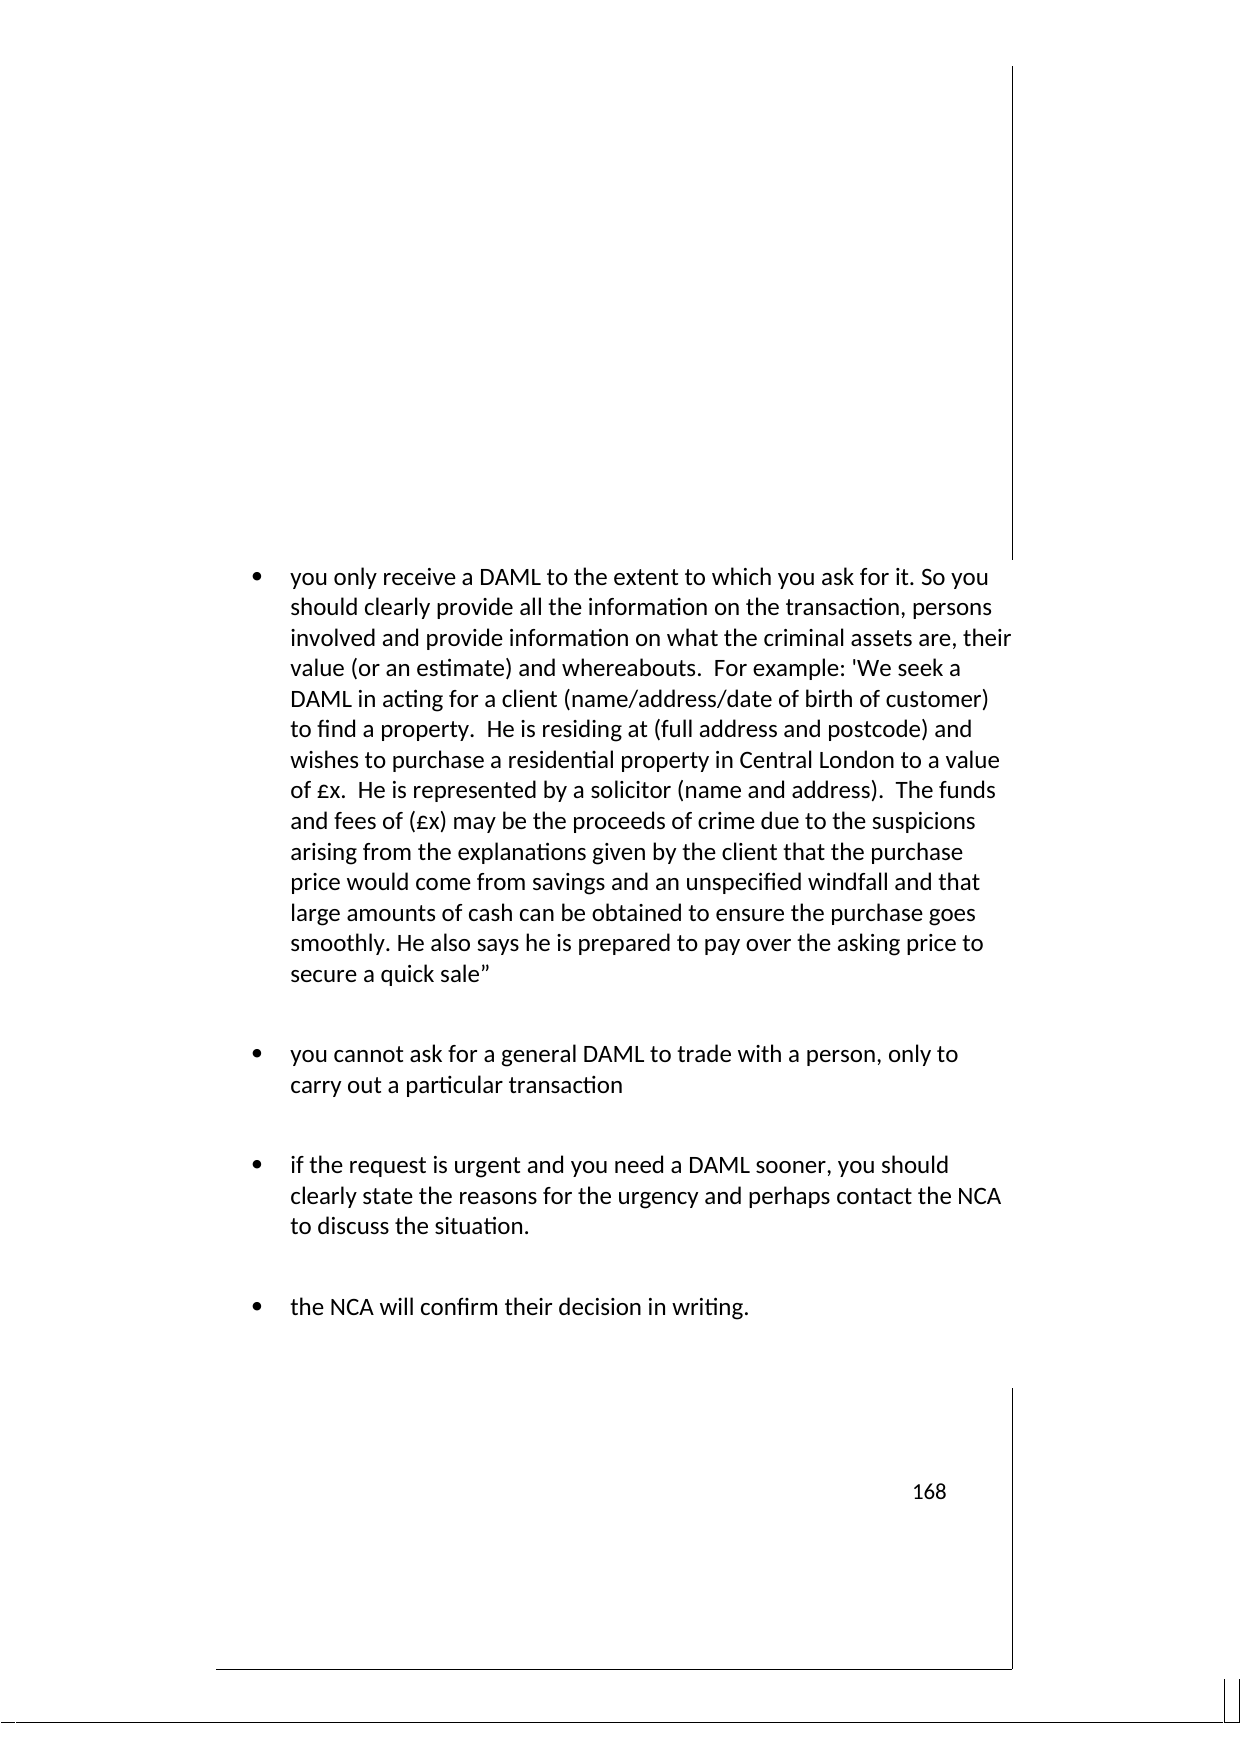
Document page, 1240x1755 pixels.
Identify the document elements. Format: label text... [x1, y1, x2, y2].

list you cannot ask for a general DAML to trade with a person, only to carry out a particular transaction [253, 1038, 1012, 1099]
list you only receive a DAML to the extent to which you ask for it. So you should clearly provide all the information on the transaction, persons involved and provide information on what the criminal assets are, their value (or an estimate) and whereabouts. For example: 'We seek a DAML in acting for a client (name/address/date of birth of customer) to find a property. He is residing at (full address and postcode) and wishes to purchase a residential property in Central London to a value of £x. He is represented by a solicitor (name and address). The funds and fees of (£x) may be the proceeds of crime due to the suspicions arising from the explanations given by the client that the purchase price would come from savings and an unspecified windfall and that large amounts of cash can be obtained to ensure the purchase goes smoothly. He also says he is prepared to pay over the asking price to secure a quick sale” [253, 561, 1012, 988]
list if the request is urgent and you need a DAML sooner, you should clearly state the reasons for the urgency and perhaps contact the NCA to discuss the situation. [253, 1149, 1012, 1241]
list the NCA will confirm their decision in writing. [253, 1291, 1012, 1321]
